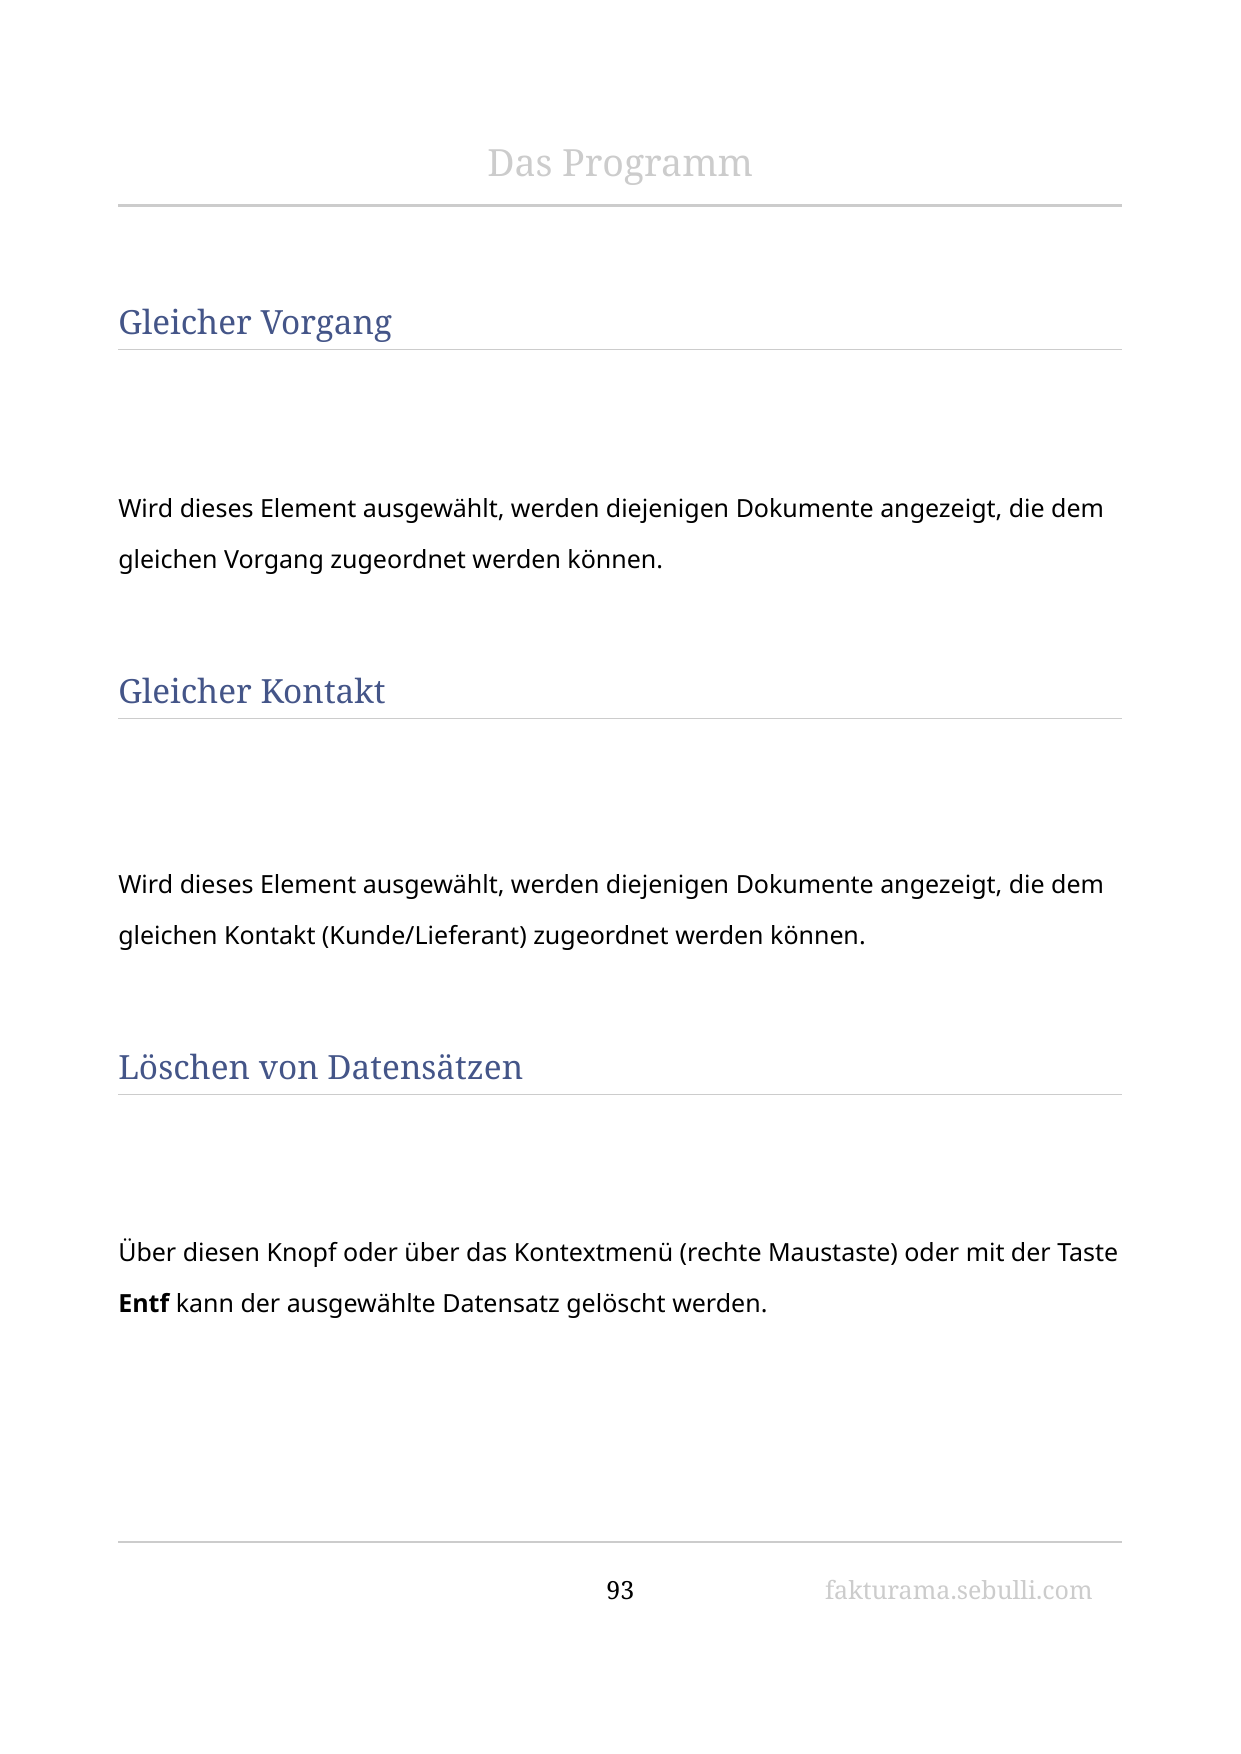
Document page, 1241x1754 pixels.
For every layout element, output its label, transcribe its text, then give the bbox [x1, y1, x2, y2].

text Wird dieses Element ausgewählt, werden diejenigen Dokumente angezeigt, die dem gleichen Vorgang zugeordnet werden können. [118, 490, 1122, 575]
subtitle Löschen von Datensätzen [118, 1043, 1122, 1094]
text Wird dieses Element ausgewählt, werden diejenigen Dokumente angezeigt, die dem gleichen Kontakt (Kunde/Lieferant) zugeordnet werden können. [118, 866, 1122, 951]
subtitle Gleicher Kontakt [118, 667, 1122, 718]
subtitle Gleicher Vorgang [118, 299, 1122, 349]
text Über diesen Knopf oder über das Kontextmenü (rechte Maustaste) oder mit der Taste Entf kann der ausgewählte Datensatz gelöscht werden. [118, 1235, 1122, 1320]
